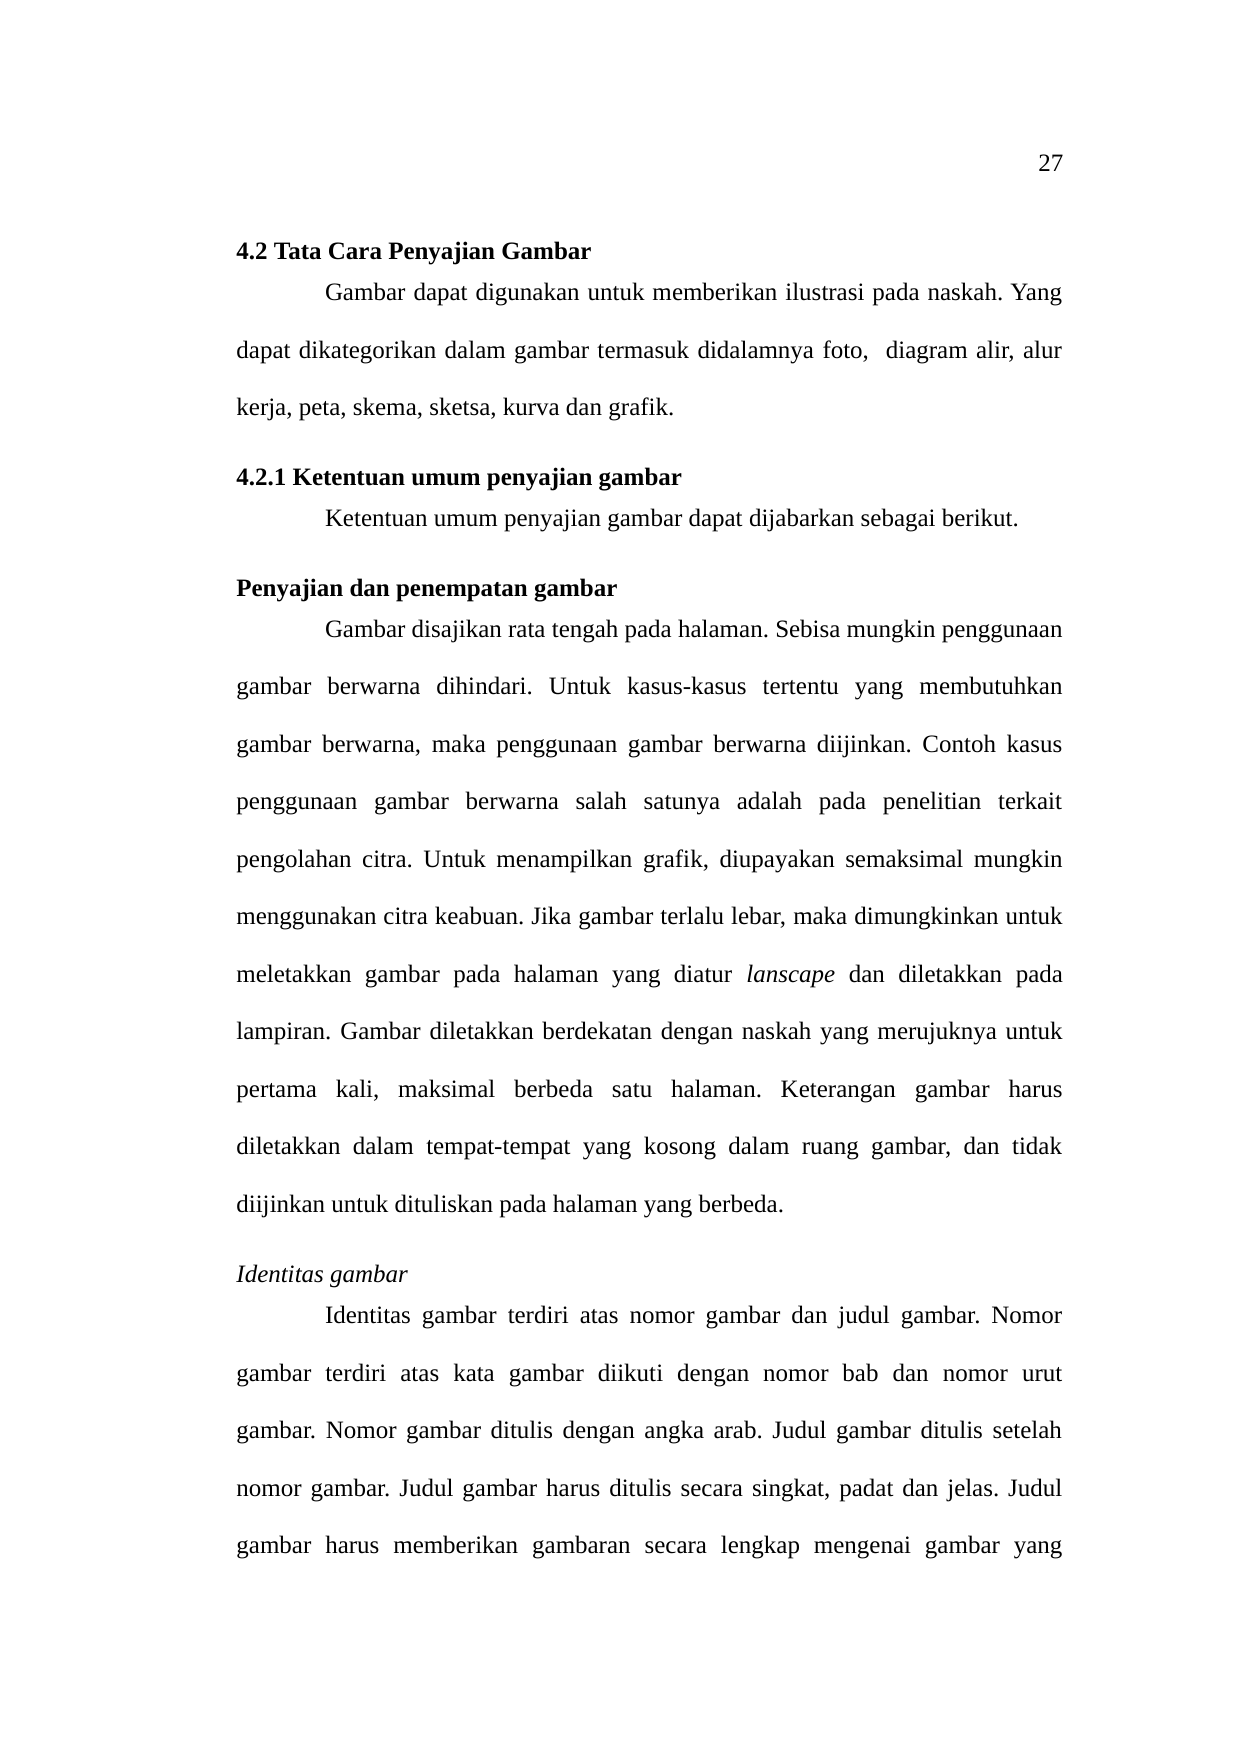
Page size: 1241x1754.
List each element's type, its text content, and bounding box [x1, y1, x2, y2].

subtitle Ketentuan umum penyajian gambar [236, 462, 1063, 490]
text Ketentuan umum penyajian gambar dapat dijabarkan sebagai berikut. [236, 503, 1063, 531]
subtitle Penyajian dan penempatan gambar [236, 573, 1063, 601]
text Gambar disajikan rata tengah pada halaman. Sebisa mungkin penggunaan gambar berwarna dihindari. Untuk kasus-kasus tertentu yang membutuhkan gambar berwarna, maka penggunaan gambar berwarna diijinkan. Contoh kasus penggunaan gambar berwarna salah satunya adalah pada penelitian terkait pengolahan citra. Untuk menampilkan grafik, diupayakan semaksimal mungkin menggunakan citra keabuan. Jika gambar terlalu lebar, maka dimungkinkan untuk meletakkan gambar pada halaman yang diatur lanscape dan diletakkan pada lampiran. Gambar diletakkan berdekatan dengan naskah yang merujuknya untuk pertama kali, maksimal berbeda satu halaman. Keterangan gambar harus diletakkan dalam tempat-tempat yang kosong dalam ruang gambar, dan tidak diijinkan untuk dituliskan pada halaman yang berbeda. [236, 614, 1063, 1218]
text Identitas gambar terdiri atas nomor gambar dan judul gambar. Nomor gambar terdiri atas kata gambar diikuti dengan nomor bab dan nomor urut gambar. Nomor gambar ditulis dengan angka arab. Judul gambar ditulis setelah nomor gambar. Judul gambar harus ditulis secara singkat, padat dan jelas. Judul gambar harus memberikan gambaran secara lengkap mengenai gambar yang [236, 1300, 1063, 1559]
text Gambar dapat digunakan untuk memberikan ilustrasi pada naskah. Yang dapat dikategorikan dalam gambar termasuk didalamnya foto, diagram alir, alur kerja, peta, skema, sketsa, kurva dan grafik. [236, 277, 1063, 421]
subtitle Tata Cara Penyajian Gambar [236, 236, 1063, 265]
subtitle Identitas gambar [236, 1259, 1063, 1288]
